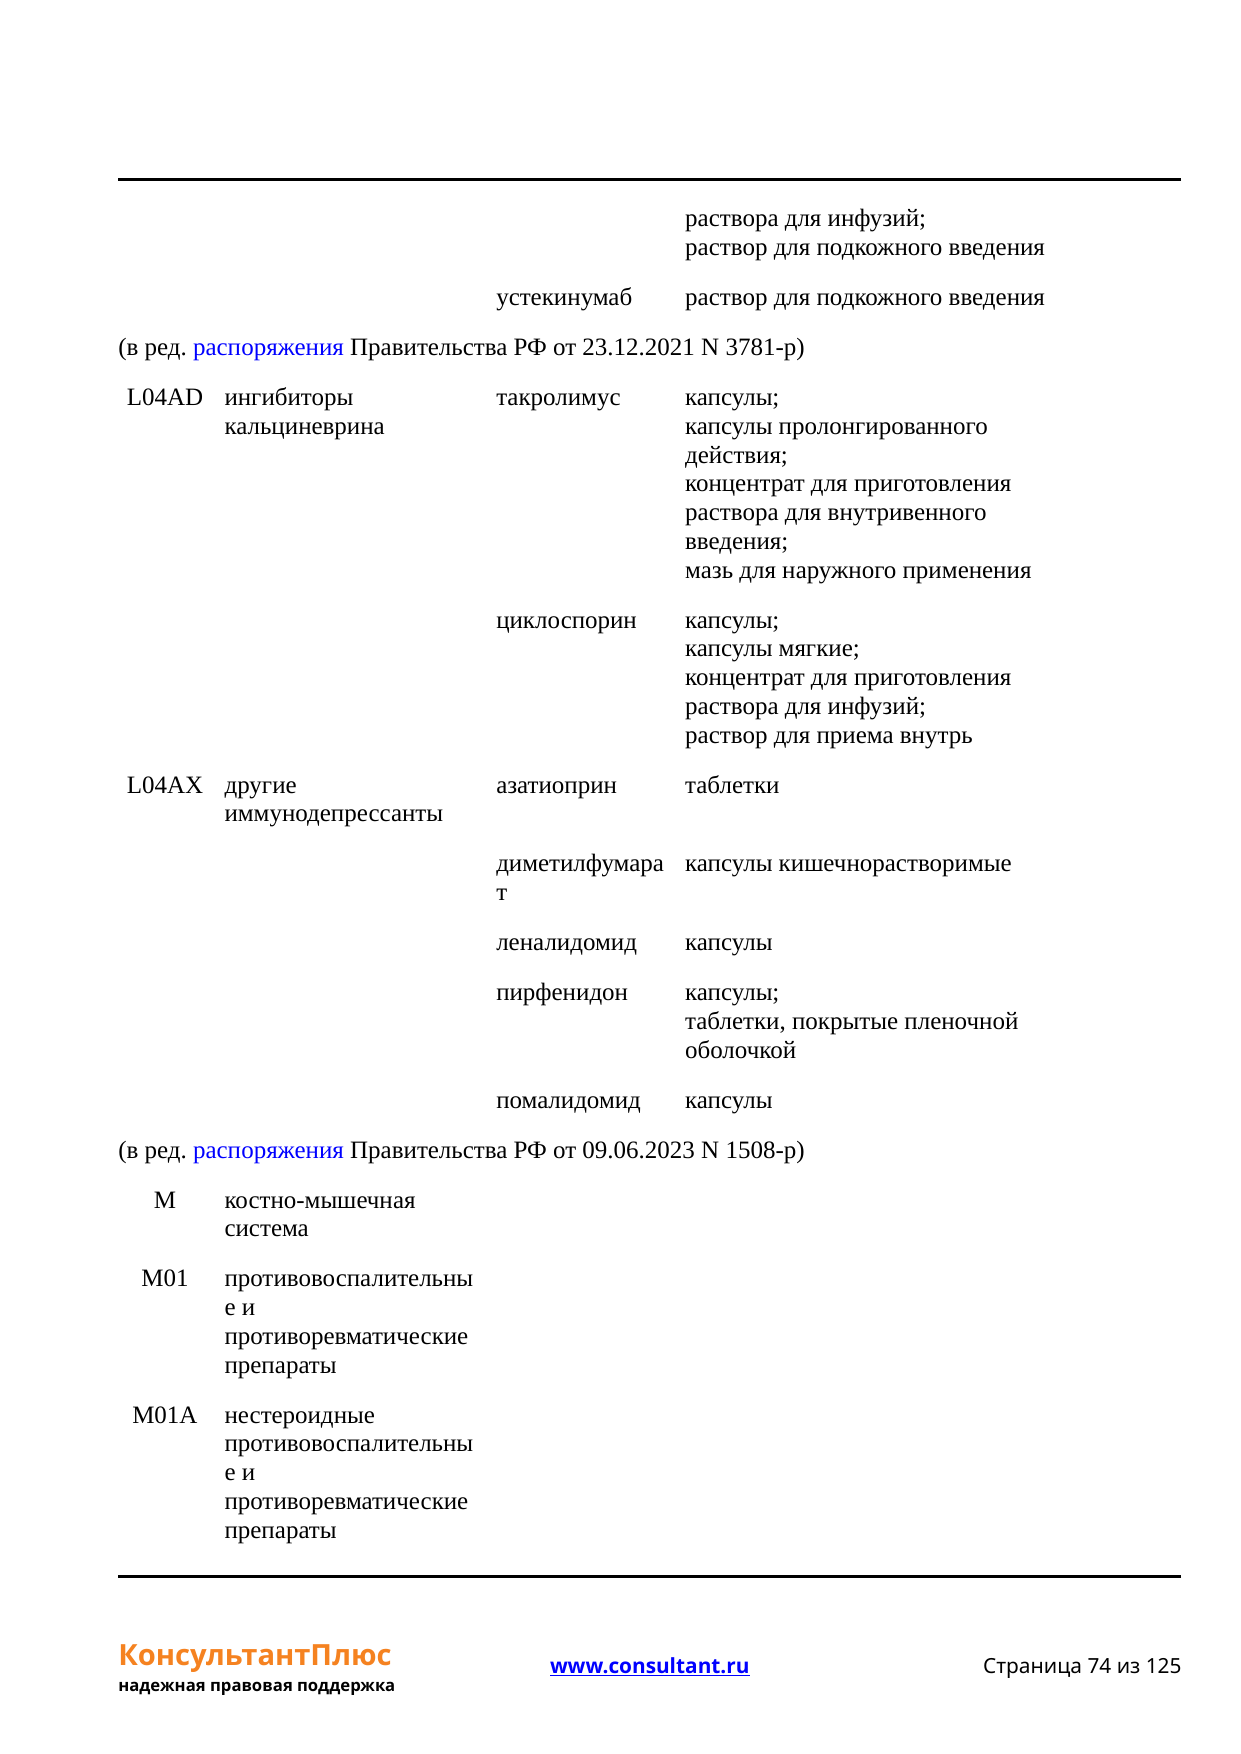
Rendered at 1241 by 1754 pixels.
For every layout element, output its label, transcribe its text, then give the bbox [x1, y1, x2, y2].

table_cell костно-мышечная система [218, 1174, 489, 1253]
table_cell капсулы [679, 917, 1056, 967]
table_cell [218, 193, 489, 272]
table_cell [218, 594, 489, 759]
table_cell M01A [112, 1389, 218, 1554]
table_cell [218, 1074, 489, 1124]
table_cell L04AD [112, 372, 218, 594]
table_cell L04AX [112, 759, 218, 838]
table_cell M [112, 1174, 218, 1253]
table_cell [218, 967, 489, 1074]
table_cell [490, 193, 678, 272]
table_cell другие иммунодепрессанты [218, 759, 489, 838]
table_cell пирфенидон [490, 967, 678, 1074]
table_cell [490, 1253, 678, 1389]
table_cell [218, 838, 489, 917]
table_cell [112, 272, 218, 322]
table_cell раствора для инфузий; раствор для подкожного введения [679, 193, 1056, 272]
table_cell M01 [112, 1253, 218, 1389]
table_cell такролимус [490, 372, 678, 594]
table_cell [490, 1174, 678, 1253]
table_cell [112, 594, 218, 759]
table_cell диметилфумарат [490, 838, 678, 917]
table_cell [679, 1174, 1056, 1253]
table_cell (в ред. распоряжения Правительства РФ от 09.06.2023 N 1508-р) [112, 1124, 1056, 1174]
table_cell капсулы; таблетки, покрытые пленочной оболочкой [679, 967, 1056, 1074]
table_cell [679, 1389, 1056, 1554]
table_cell помалидомид [490, 1074, 678, 1124]
table_cell капсулы [679, 1074, 1056, 1124]
table_cell ингибиторы кальциневрина [218, 372, 489, 594]
table_cell капсулы кишечнорастворимые [679, 838, 1056, 917]
table_cell противовоспалительные и противоревматические препараты [218, 1253, 489, 1389]
table_cell [112, 193, 218, 272]
table_cell [218, 272, 489, 322]
table_cell циклоспорин [490, 594, 678, 759]
table_cell леналидомид [490, 917, 678, 967]
table_cell [218, 917, 489, 967]
table_cell капсулы; капсулы мягкие; концентрат для приготовления раствора для инфузий; раствор для приема внутрь [679, 594, 1056, 759]
table_cell [490, 1389, 678, 1554]
table_cell [112, 917, 218, 967]
table_cell [112, 967, 218, 1074]
table_cell [112, 838, 218, 917]
table_cell азатиоприн [490, 759, 678, 838]
table_cell раствор для подкожного введения [679, 272, 1056, 322]
table_cell [112, 1074, 218, 1124]
table_cell [679, 1253, 1056, 1389]
table_cell таблетки [679, 759, 1056, 838]
table_cell устекинумаб [490, 272, 678, 322]
table_cell капсулы; капсулы пролонгированного действия; концентрат для приготовления раствора для внутривенного введения; мазь для наружного применения [679, 372, 1056, 594]
table_cell нестероидные противовоспалительные и противоревматические препараты [218, 1389, 489, 1554]
table_cell (в ред. распоряжения Правительства РФ от 23.12.2021 N 3781-р) [112, 322, 1056, 372]
